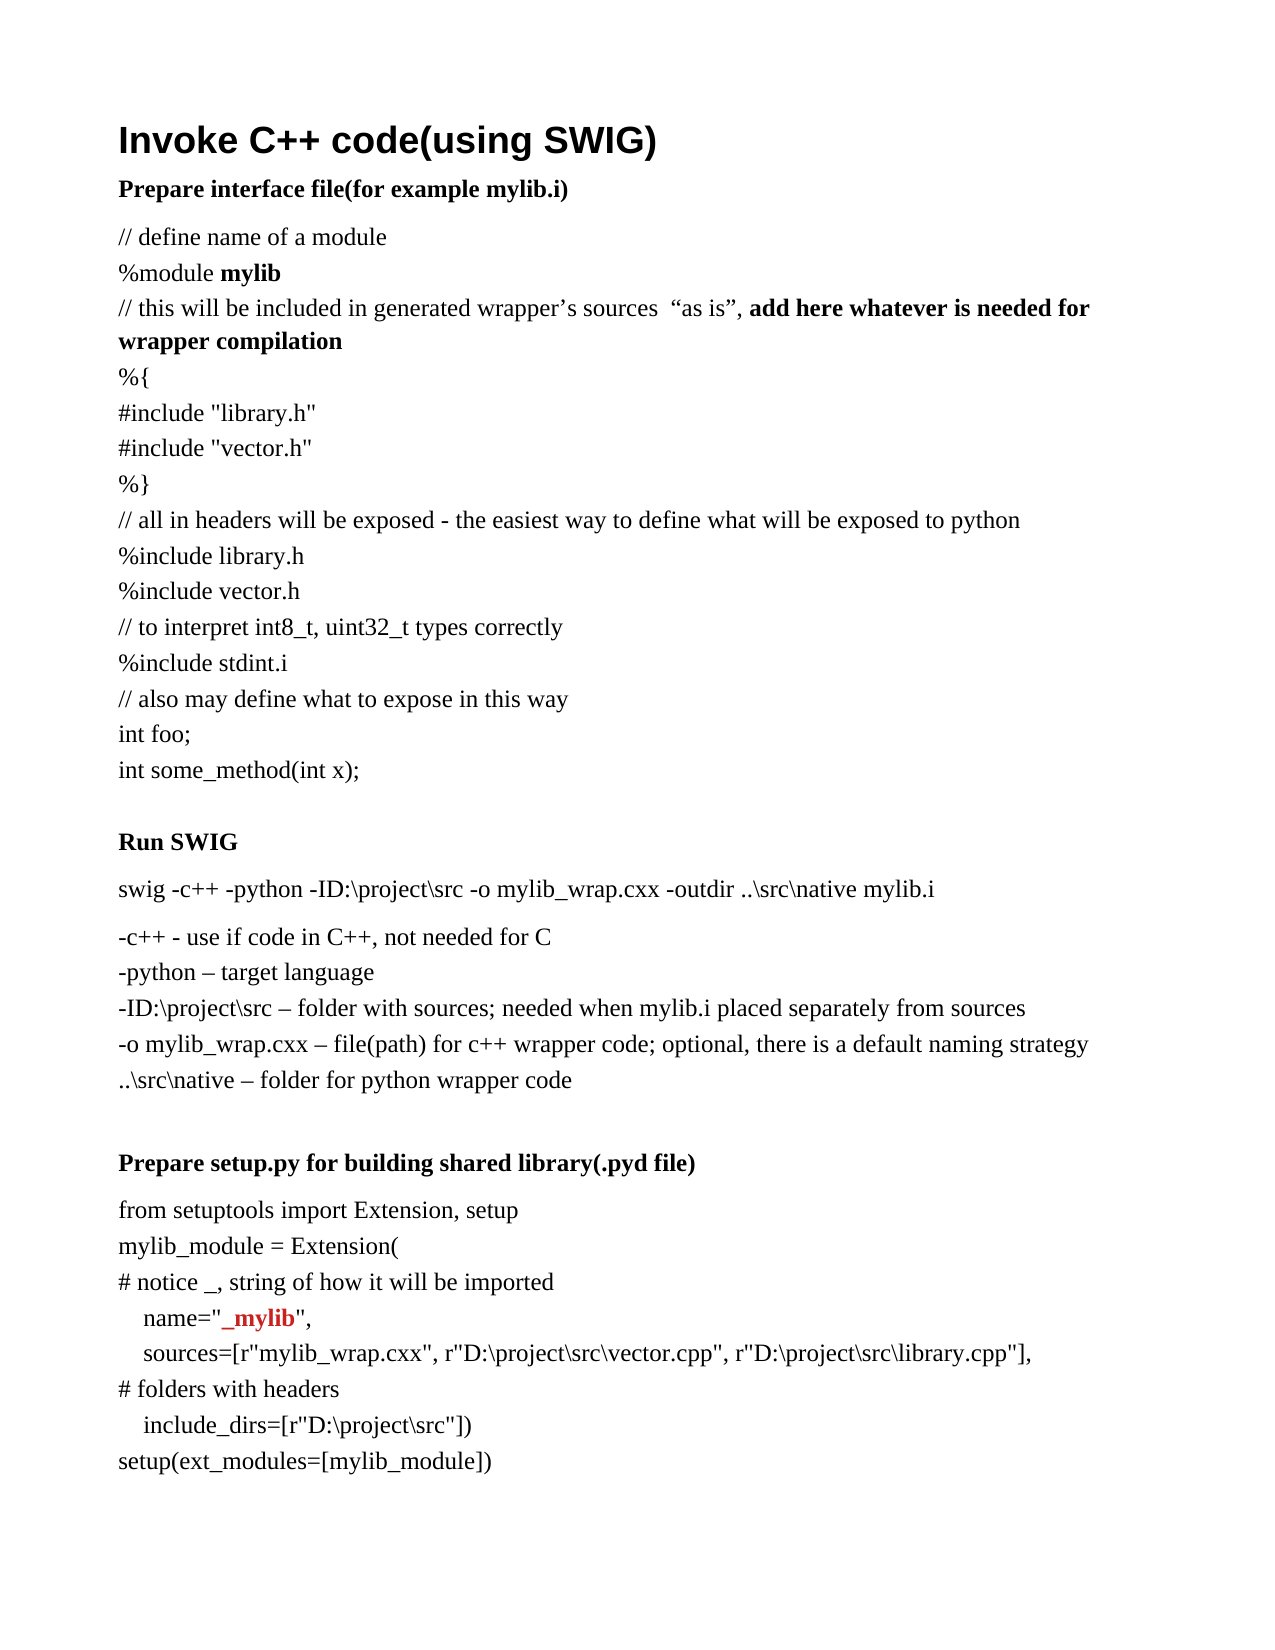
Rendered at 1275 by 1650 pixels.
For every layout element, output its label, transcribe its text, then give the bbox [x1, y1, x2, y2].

text Run SWIG [118, 827, 1157, 855]
text -python – target language [118, 957, 1157, 986]
text // to interpret int8_t, uint32_t types correctly [118, 612, 1157, 641]
text #include "vector.h" [118, 433, 1157, 462]
text int some_method(int x); [118, 755, 1157, 784]
text swig -c++ -python -ID:\project\src -o mylib_wrap.cxx -outdir ..\src\native mylib.i [118, 874, 1157, 903]
text int foo; [118, 719, 1157, 748]
text setup(ext_modules=[mylib_module]) [118, 1446, 1157, 1474]
text // also may define what to expose in this way [118, 684, 1157, 712]
text %include stdint.i [118, 648, 1157, 677]
text include_dirs=[r"D:\project\src"]) [118, 1410, 1157, 1439]
text # notice _, string of how it will be imported [118, 1267, 1157, 1296]
text name="_mylib", [118, 1303, 1157, 1332]
text -c++ - use if code in C++, not needed for C [118, 922, 1157, 951]
text #include "library.h" [118, 398, 1157, 427]
text %module mylib [118, 258, 1157, 286]
text Prepare interface file(for example mylib.i) [118, 174, 1157, 203]
text -ID:\project\src – folder with sources; needed when mylib.i placed separately from sources [118, 993, 1157, 1022]
text # folders with headers [118, 1374, 1157, 1403]
text -o mylib_wrap.cxx – file(path) for c++ wrapper code; optional, there is a default naming strategy [118, 1029, 1157, 1058]
text %include vector.h [118, 576, 1157, 605]
text // define name of a module [118, 222, 1157, 251]
text // all in headers will be exposed - the easiest way to define what will be exposed to python [118, 505, 1157, 534]
text %} [118, 469, 1157, 498]
subtitle Invoke C++ code(using SWIG) [118, 118, 1157, 162]
text mylib_module = Extension( [118, 1231, 1157, 1260]
text sources=[r"mylib_wrap.cxx", r"D:\project\src\vector.cpp", r"D:\project\src\library.cpp"], [118, 1338, 1157, 1367]
text %include library.h [118, 541, 1157, 569]
text from setuptools import Extension, setup [118, 1196, 1157, 1224]
text %{ [118, 362, 1157, 391]
text ..\src\native – folder for python wrapper code [118, 1065, 1157, 1093]
text Prepare setup.py for building shared library(.pyd file) [118, 1148, 1157, 1177]
text // this will be included in generated wrapper’s sources “as is”, add here whatever is needed for wrapper compilation [118, 293, 1157, 355]
